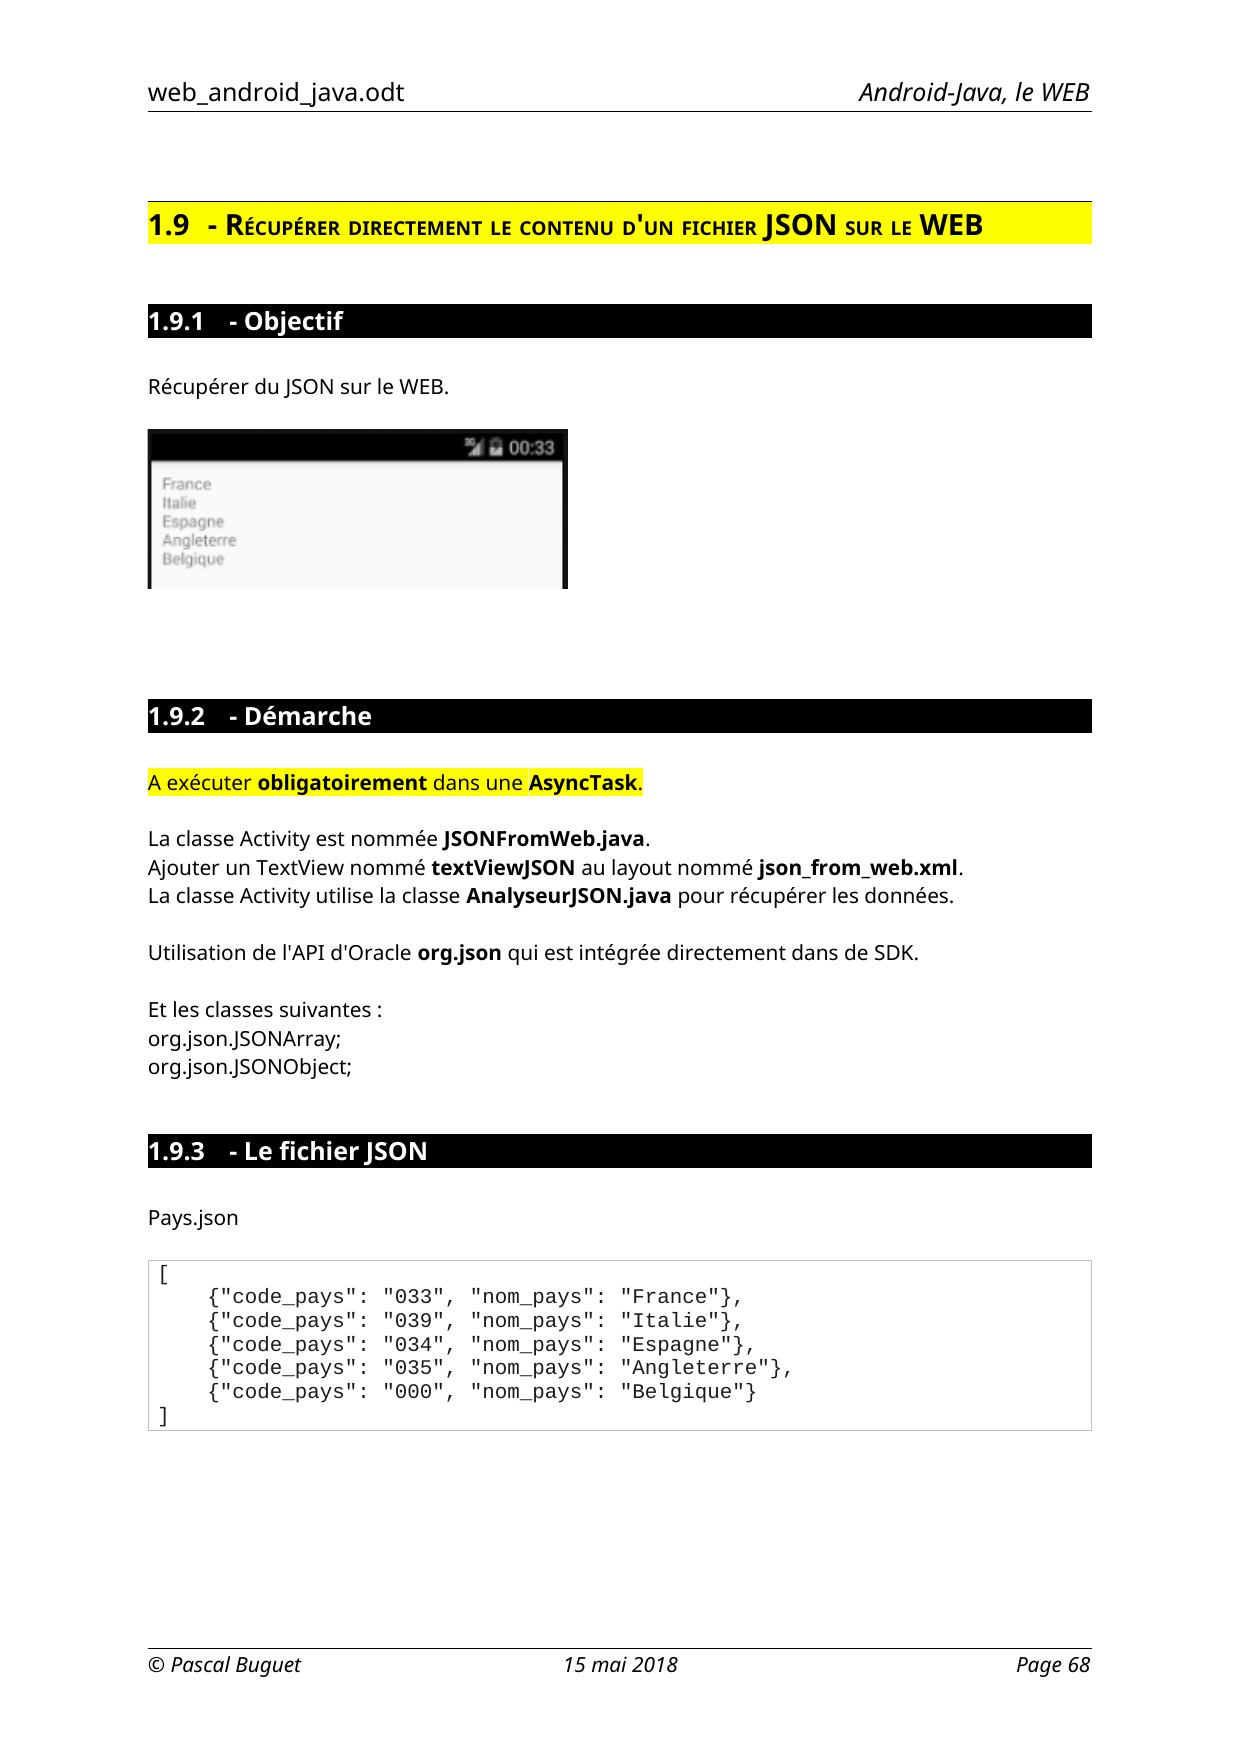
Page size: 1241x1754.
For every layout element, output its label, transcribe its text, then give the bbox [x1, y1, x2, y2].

text org.json.JSONArray; [148, 1024, 1092, 1052]
text ] [149, 1401, 1091, 1430]
text [ [149, 1261, 1091, 1283]
subtitle - Récupérer directement le contenu d'un fichier JSON sur le WEB [148, 202, 1092, 244]
subtitle - Démarche [148, 699, 1092, 733]
text Utilisation de l'API d'Oracle org.json qui est intégrée directement dans de SDK. [148, 938, 1092, 967]
text {"code_pays": "039", "nom_pays": "Italie"}, [149, 1307, 1091, 1331]
subtitle - Le fichier JSON [148, 1134, 1092, 1168]
text Récupérer du JSON sur le WEB. [148, 372, 1092, 401]
text {"code_pays": "033", "nom_pays": "France"}, [149, 1283, 1091, 1307]
text A exécuter obligatoirement dans une AsyncTask. [148, 768, 1092, 796]
text {"code_pays": "035", "nom_pays": "Angleterre"}, [149, 1354, 1091, 1378]
text Ajouter un TextView nommé textViewJSON au layout nommé json_from_web.xml. [148, 853, 1092, 881]
text La classe Activity utilise la classe AnalyseurJSON.java pour récupérer les données. [148, 881, 1092, 910]
text org.json.JSONObject; [148, 1052, 1092, 1081]
picture [147, 429, 568, 589]
text {"code_pays": "000", "nom_pays": "Belgique"} [149, 1378, 1091, 1401]
text {"code_pays": "034", "nom_pays": "Espagne"}, [149, 1331, 1091, 1354]
subtitle - Objectif [148, 304, 1092, 338]
text La classe Activity est nommée JSONFromWeb.java. [148, 824, 1092, 853]
text Pays.json [148, 1203, 1092, 1231]
text Et les classes suivantes : [148, 995, 1092, 1024]
